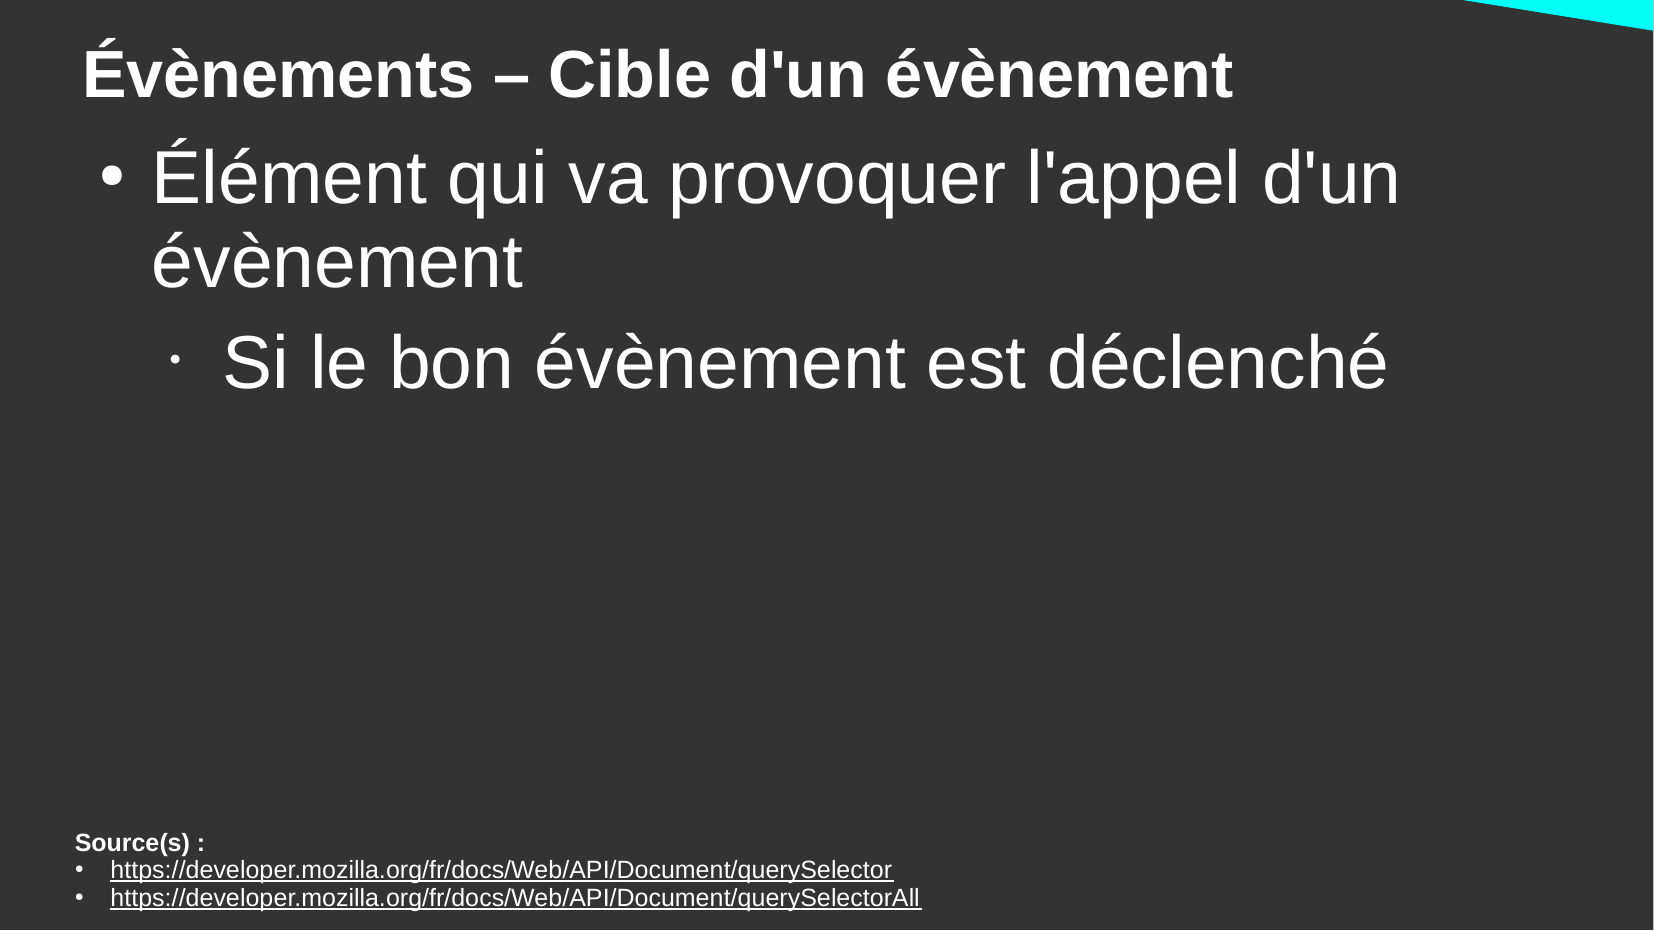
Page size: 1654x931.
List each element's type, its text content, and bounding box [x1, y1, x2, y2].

title Évènements – Cible d'un évènement [82, 37, 1571, 114]
text_box Source(s) : https://developer.mozilla.org/fr/docs/Web/API/Document/querySelector https://developer.mozilla.org/fr/docs/Web/API/Document/querySelectorAll [60, 820, 1583, 920]
list Élément qui va provoquer l'appel d'un évènement Si le bon évènement est déclenché [80, 135, 1620, 709]
text_box [1462, 0, 1654, 31]
